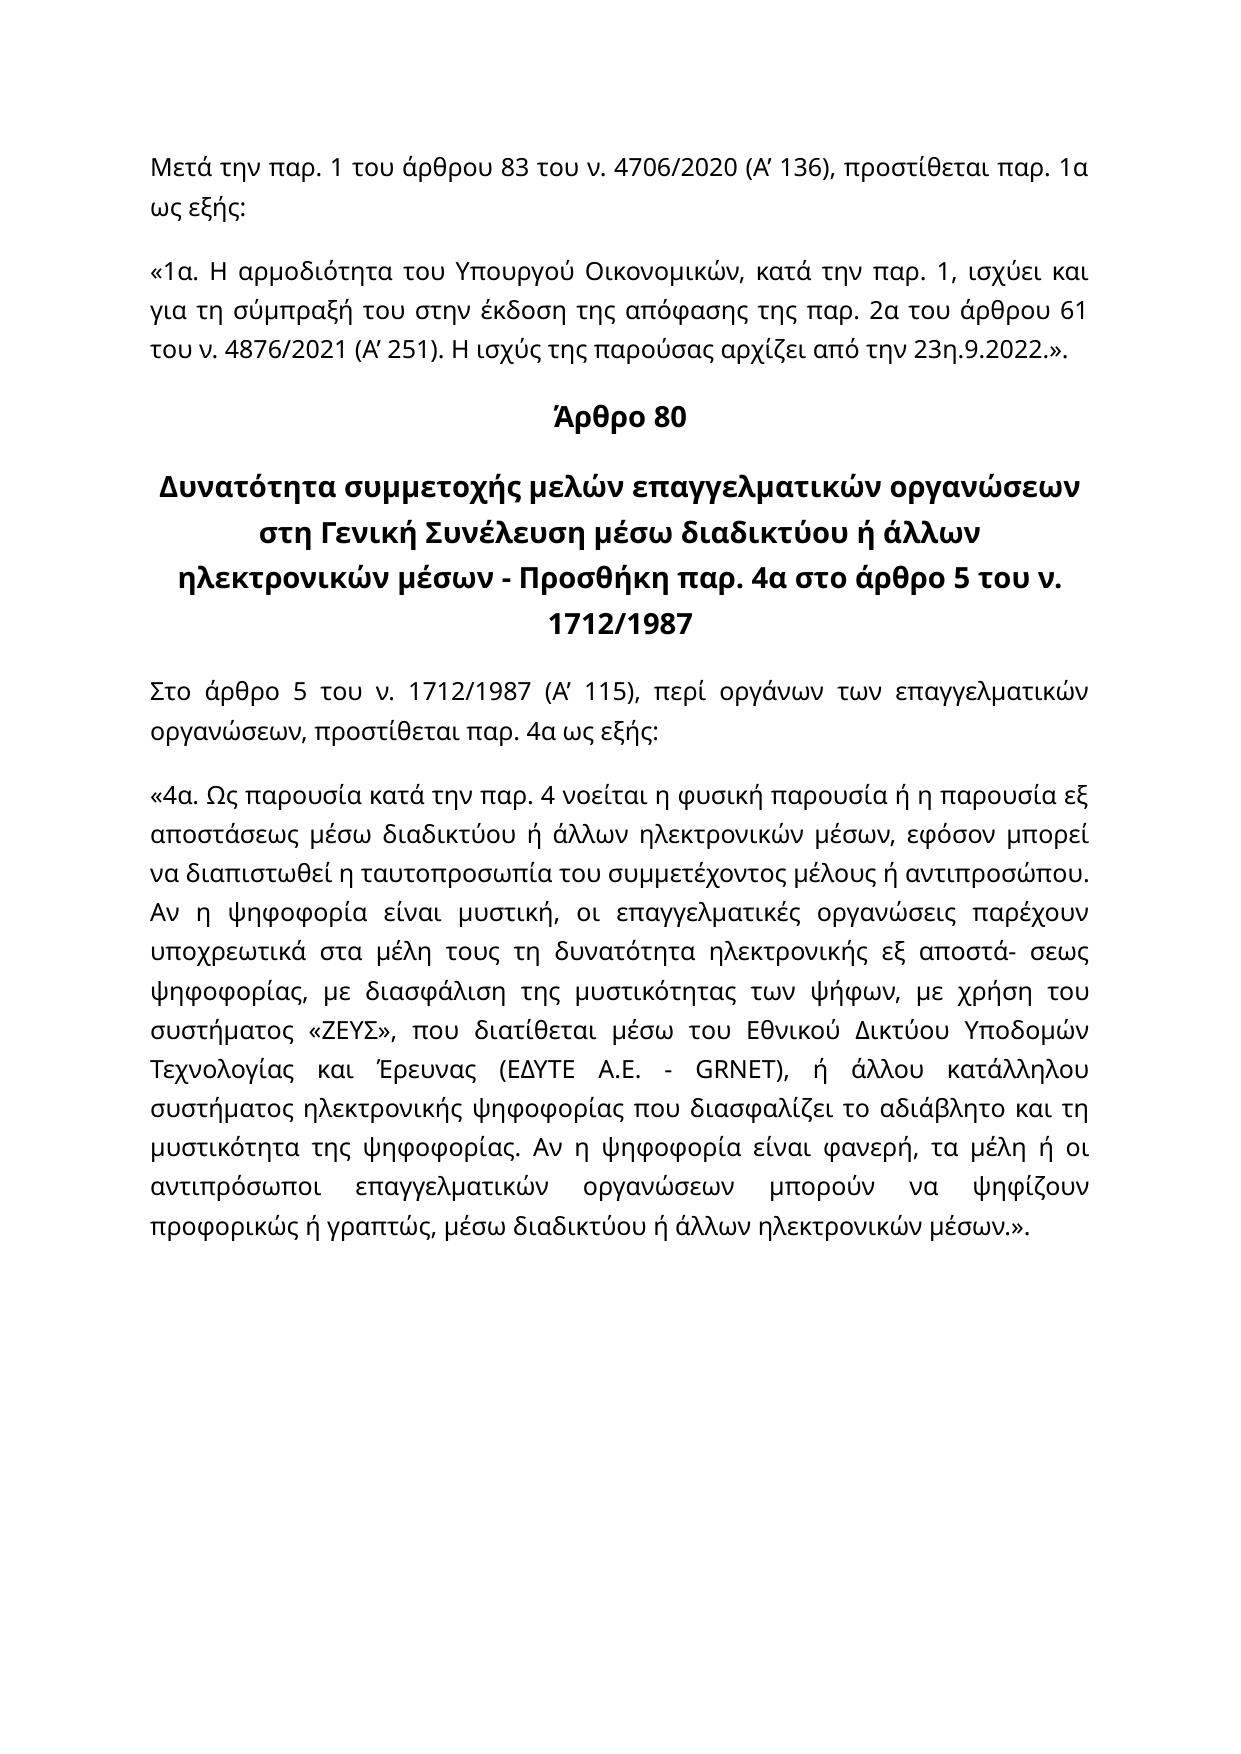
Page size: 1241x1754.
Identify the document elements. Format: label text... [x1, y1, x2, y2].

text Μετά την παρ. 1 του άρθρου 83 του ν. 4706/2020 (Α’ 136), προστίθεται παρ. 1α ως εξής: [150, 150, 1090, 223]
subtitle Άρθρο 80 [150, 396, 1090, 436]
text «4α. Ως παρουσία κατά την παρ. 4 νοείται η φυσική παρουσία ή η παρουσία εξ αποστάσεως μέσω διαδικτύου ή άλλων ηλεκτρονικών μέσων, εφόσον μπορεί να διαπιστωθεί η ταυτοπροσωπία του συμμετέχοντος μέλους ή αντιπροσώπου. Αν η ψηφοφορία είναι μυστική, οι επαγγελματικές οργανώσεις παρέχουν υποχρεωτικά στα μέλη τους τη δυνατότητα ηλεκτρονικής εξ αποστά- σεως ψηφοφορίας, με διασφάλιση της μυστικότητας των ψήφων, με χρήση του συστήματος «ΖΕΥΣ», που διατίθεται μέσω του Εθνικού Δικτύου Υποδομών Τεχνολογίας και Έρευνας (ΕΔΥΤΕ Α.Ε. - GRNET), ή άλλου κατάλληλου συστήματος ηλεκτρονικής ψηφοφορίας που διασφαλίζει το αδιάβλητο και τη μυστικότητα της ψηφοφορίας. Αν η ψηφοφορία είναι φανερή, τα μέλη ή οι αντιπρόσωποι επαγγελματικών οργανώσεων μπορούν να ψηφίζουν προφορικώς ή γραπτώς, μέσω διαδικτύου ή άλλων ηλεκτρονικών μέσων.». [150, 777, 1090, 1242]
subtitle Δυνατότητα συμμετοχής μελών επαγγελματικών οργανώσεων στη Γενική Συνέλευση μέσω διαδικτύου ή άλλων ηλεκτρονικών μέσων - Προσθήκη παρ. 4α στο άρθρο 5 του ν. 1712/1987 [150, 466, 1090, 643]
text Στο άρθρο 5 του ν. 1712/1987 (Α’ 115), περί οργάνων των επαγγελματικών οργανώσεων, προστίθεται παρ. 4α ως εξής: [150, 674, 1090, 747]
text «1α. Η αρμοδιότητα του Υπουργού Οικονομικών, κατά την παρ. 1, ισχύει και για τη σύμπραξή του στην έκδοση της απόφασης της παρ. 2α του άρθρου 61 του ν. 4876/2021 (Α’ 251). Η ισχύς της παρούσας αρχίζει από την 23η.9.2022.». [150, 253, 1090, 366]
